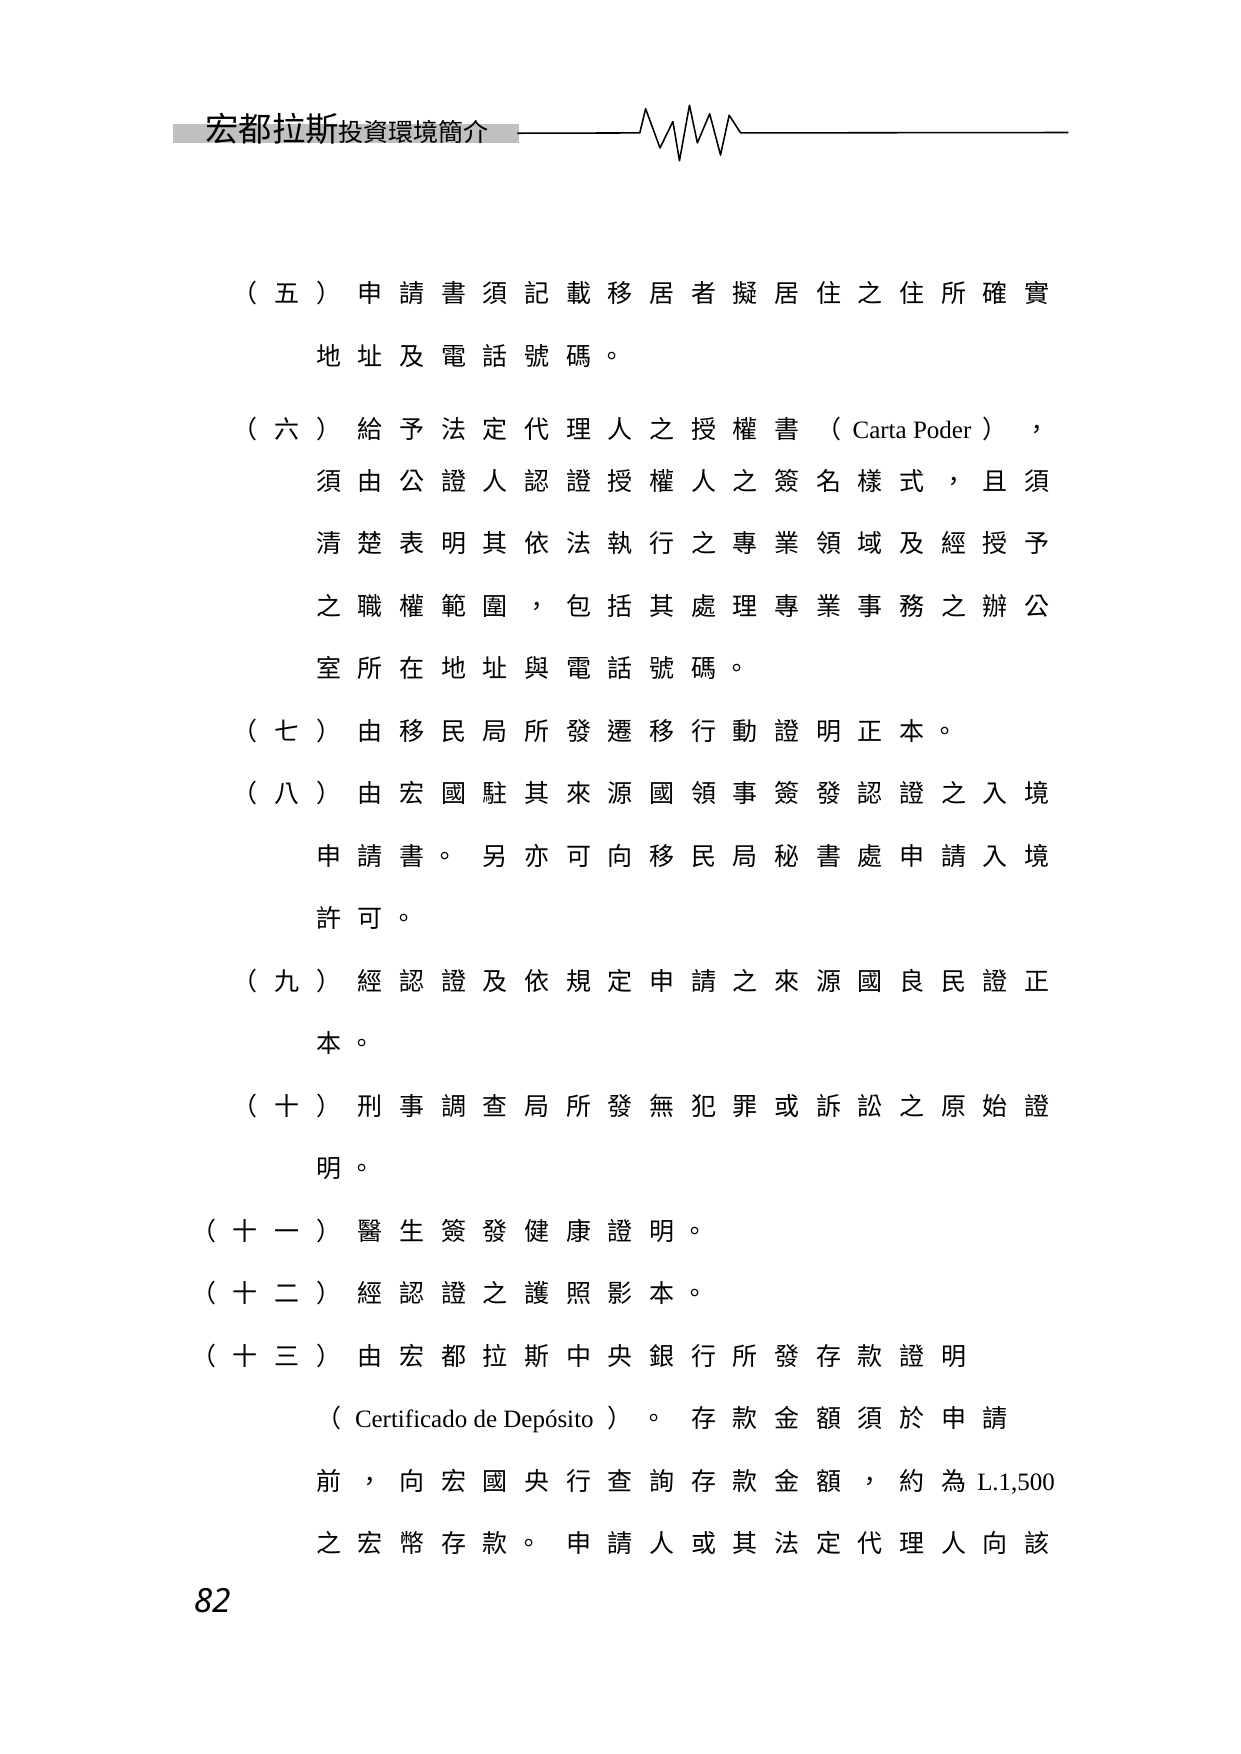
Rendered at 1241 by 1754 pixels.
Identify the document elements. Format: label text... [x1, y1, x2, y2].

text （八）由宏國駐其來源國領事簽發認證之入境申請書。另亦可向移民局秘書處申請入境許可。 [207, 750, 1058, 938]
text （十二）經認證之護照影本。 [183, 1250, 1058, 1313]
text （六）給予法定代理人之授權書（Carta Poder），須由公證人認證授權人之簽名樣式，且須清楚表明其依法執行之專業領域及經授予之職權範圍，包括其處理專業事務之辦公室所在地址與電話號碼。 [207, 375, 1058, 688]
text （十一）醫生簽發健康證明。 [183, 1188, 1058, 1250]
text （九）經認證及依規定申請之來源國良民證正本。 [207, 938, 1058, 1063]
text （十）刑事調查局所發無犯罪或訴訟之原始證明。 [207, 1063, 1058, 1188]
text （七）由移民局所發遷移行動證明正本。 [207, 688, 1058, 750]
text （十三）由宏都拉斯中央銀行所發存款證明（Certificado de Depósito）。存款金額須於申請前，向宏國央行查詢存款金額，約為L.1,500之宏幣存款。申請人或其法定代理人向該 [183, 1313, 1058, 1563]
text （五）申請書須記載移居者擬居住之住所確實地址及電話號碼。 [207, 250, 1058, 375]
